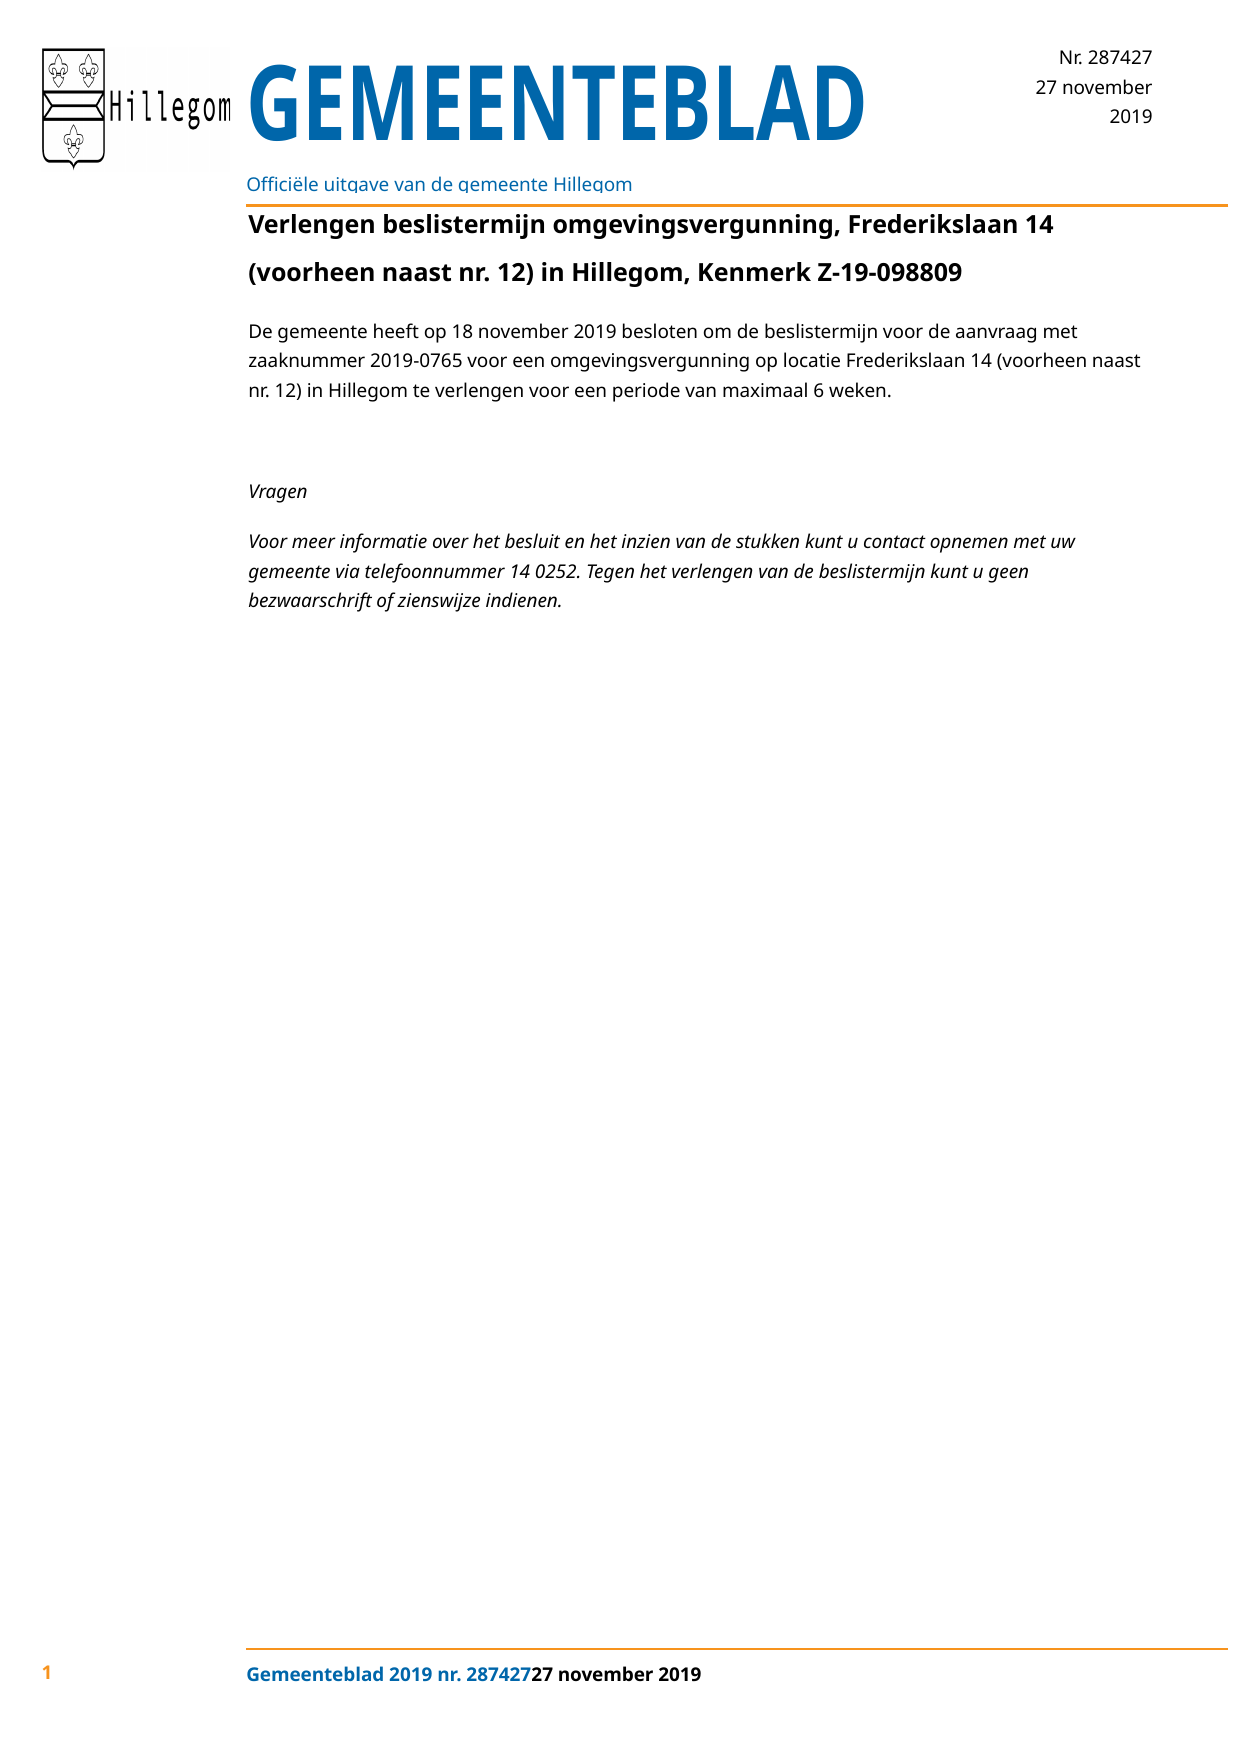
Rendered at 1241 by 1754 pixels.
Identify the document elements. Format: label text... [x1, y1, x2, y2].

text Voor meer informatie over het besluit en het inzien van de stukken kunt u contact opnemen met uw gemeente via telefoonnummer 14 0252. Tegen het verlengen van de beslistermijn kunt u geen bezwaarschrift of zienswijze indienen. [248, 528, 1152, 613]
text Vragen [248, 478, 1152, 504]
text Verlengen beslistermijn omgevingsvergunning, Frederikslaan 14 (voorheen naast nr. 12) in Hillegom, Kenmerk Z-19-098809 [248, 207, 1152, 288]
text De gemeente heeft op 18 november 2019 besloten om de beslistermijn voor de aanvraag met zaaknummer 2019-0765 voor een omgevingsvergunning op locatie Frederikslaan 14 (voorheen naast nr. 12) in Hillegom te verlengen voor een periode van maximaal 6 weken. [248, 318, 1152, 403]
picture [41, 47, 231, 172]
